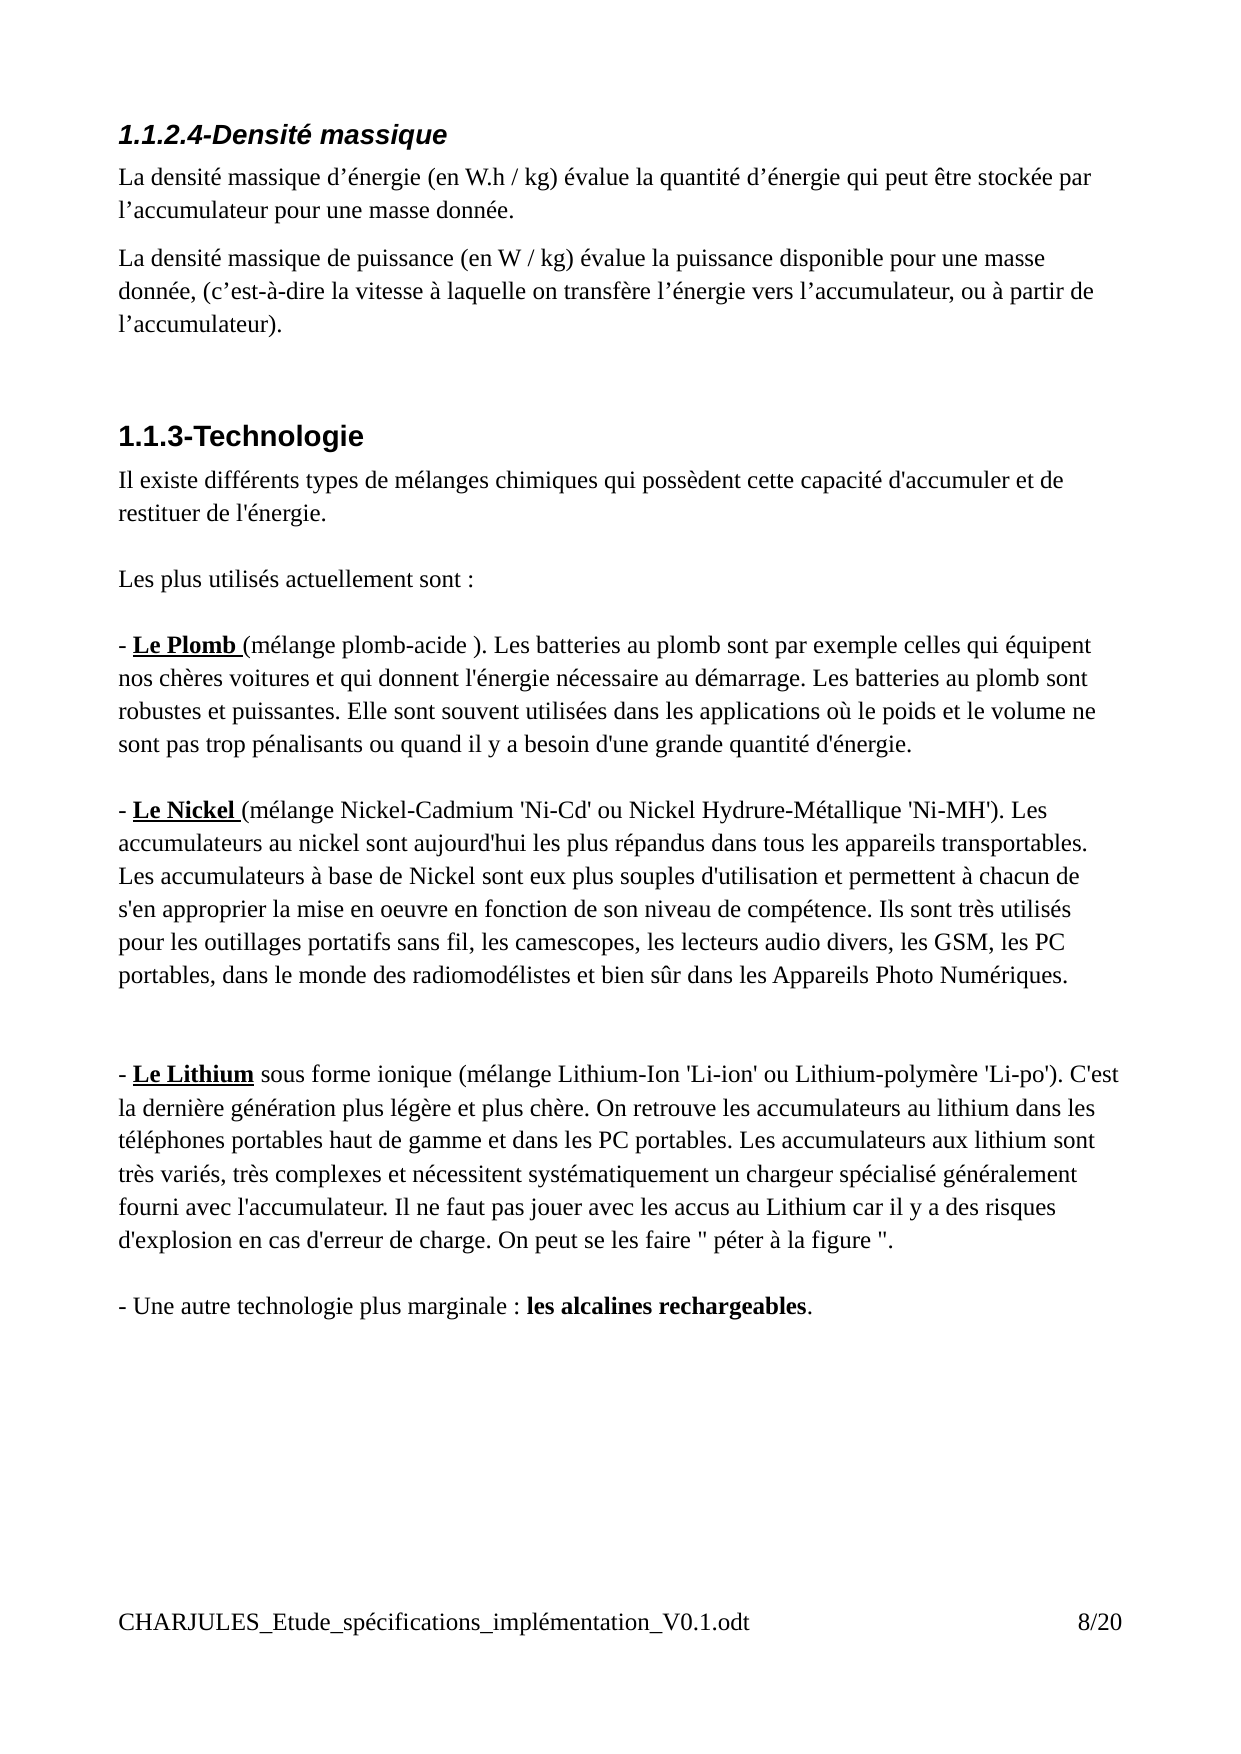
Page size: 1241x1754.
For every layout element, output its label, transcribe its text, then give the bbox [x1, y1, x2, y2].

text Il existe différents types de mélanges chimiques qui possèdent cette capacité d'accumuler et de restituer de l'énergie. Les plus utilisés actuellement sont : - Le Plomb (mélange plomb-acide ). Les batteries au plomb sont par exemple celles qui équipent nos chères voitures et qui donnent l'énergie nécessaire au démarrage. Les batteries au plomb sont robustes et puissantes. Elle sont souvent utilisées dans les applications où le poids et le volume ne sont pas trop pénalisants ou quand il y a besoin d'une grande quantité d'énergie. - Le Nickel (mélange Nickel-Cadmium 'Ni-Cd' ou Nickel Hydrure-Métallique 'Ni-MH'). Les accumulateurs au nickel sont aujourd'hui les plus répandus dans tous les appareils transportables. Les accumulateurs à base de Nickel sont eux plus souples d'utilisation et permettent à chacun de s'en approprier la mise en oeuvre en fonction de son niveau de compétence. Ils sont très utilisés pour les outillages portatifs sans fil, les camescopes, les lecteurs audio divers, les GSM, les PC portables, dans le monde des radiomodélistes et bien sûr dans les Appareils Photo Numériques. - Le Lithium sous forme ionique (mélange Lithium-Ion 'Li-ion' ou Lithium-polymère 'Li-po'). C'est la dernière génération plus légère et plus chère. On retrouve les accumulateurs au lithium dans les téléphones portables haut de gamme et dans les PC portables. Les accumulateurs aux lithium sont très variés, très complexes et nécessitent systématiquement un chargeur spécialisé généralement fourni avec l'accumulateur. Il ne faut pas jouer avec les accus au Lithium car il y a des risques d'explosion en cas d'erreur de charge. On peut se les faire " péter à la figure ". - Une autre technologie plus marginale : les alcalines rechargeables. [118, 465, 1122, 1352]
text La densité massique d’énergie (en W.h / kg) évalue la quantité d’énergie qui peut être stockée par l’accumulateur pour une masse donnée. [118, 162, 1122, 224]
text La densité massique de puissance (en W / kg) évalue la puissance disponible pour une masse donnée, (c’est-à-dire la vitesse à laquelle on transfère l’énergie vers l’accumulateur, ou à partir de l’accumulateur). [118, 243, 1122, 338]
subtitle 1.1.3-Technologie [118, 419, 1122, 453]
subtitle 1.1.2.4-Densité massique [118, 118, 1122, 150]
